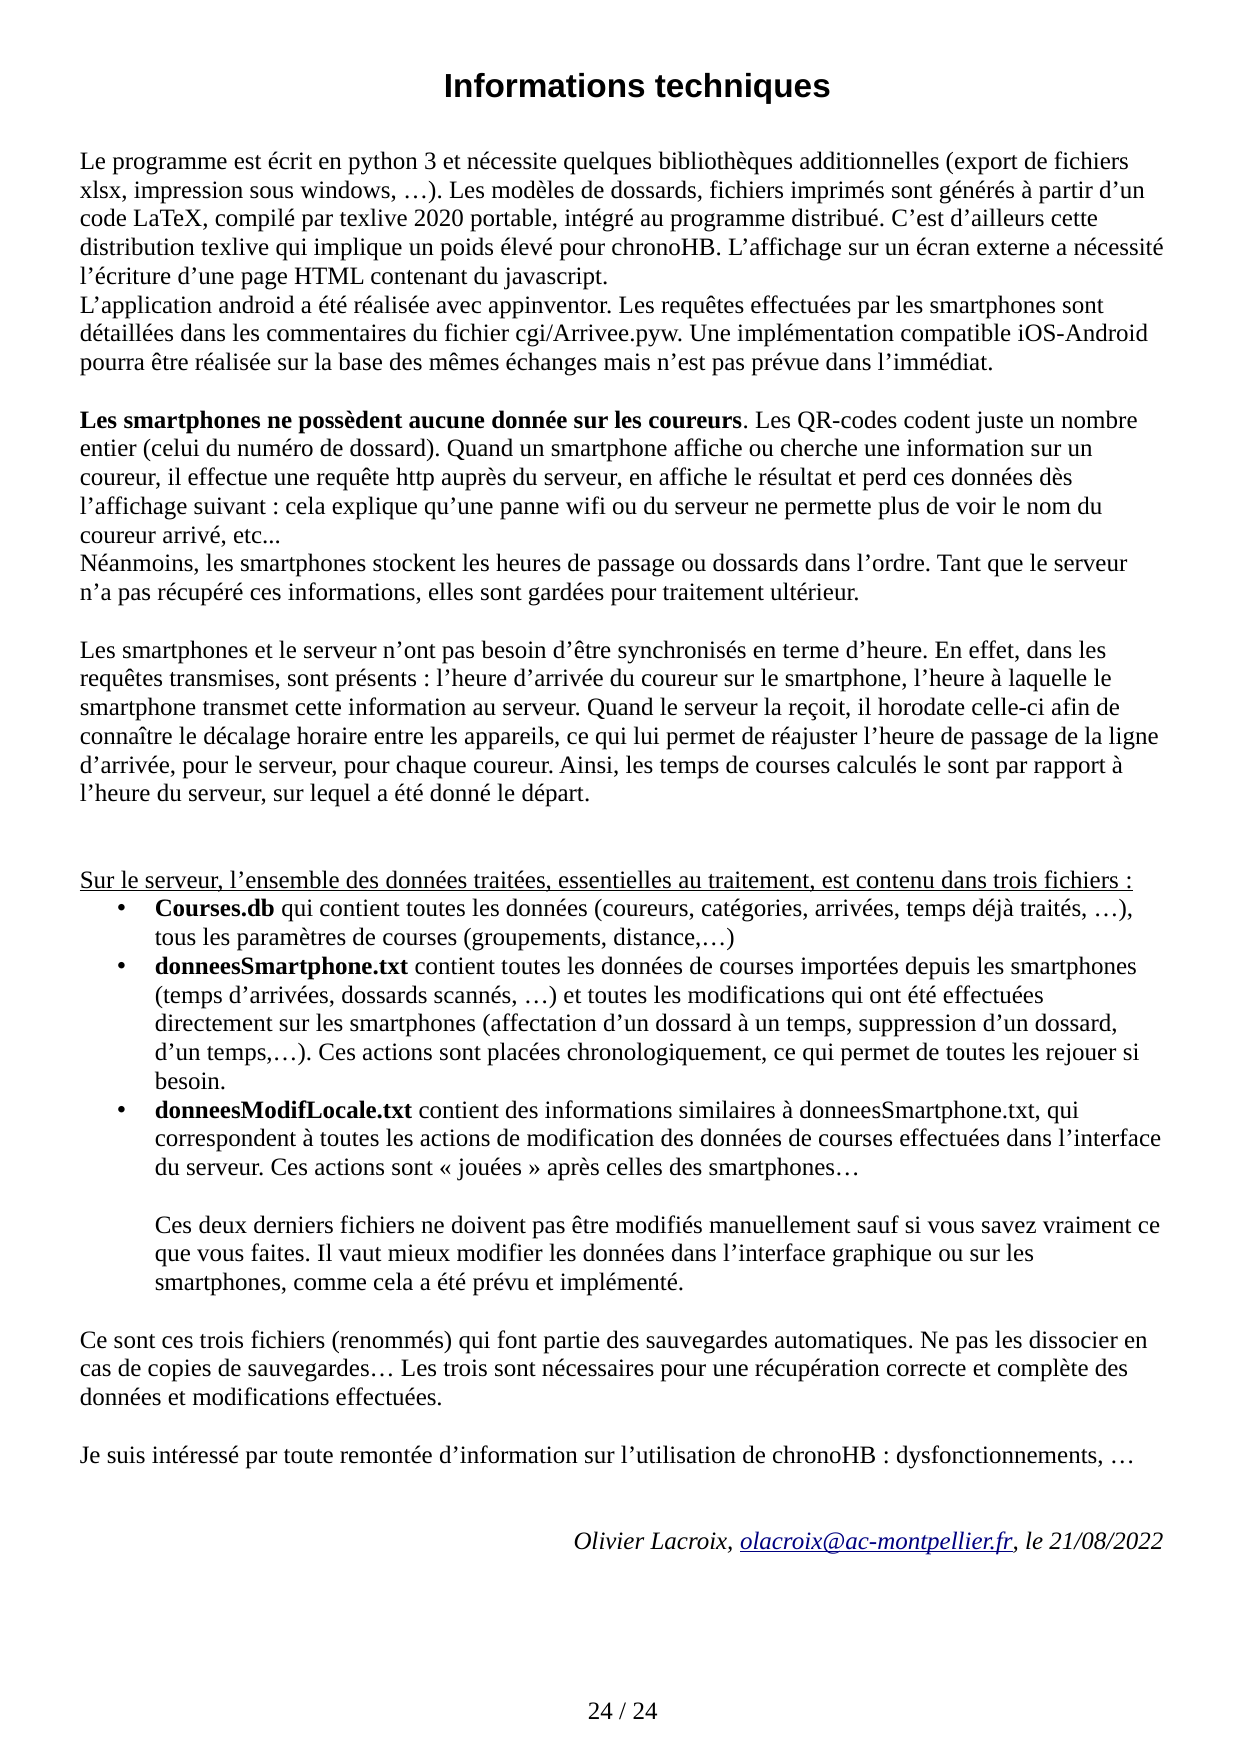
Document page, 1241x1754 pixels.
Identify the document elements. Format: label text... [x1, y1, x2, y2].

list Courses.db qui contient toutes les données (coureurs, catégories, arrivées, temps déjà traités, …), tous les paramètres de courses (groupements, distance,…) [117, 893, 1165, 951]
list donneesSmartphone.txt contient toutes les données de courses importées depuis les smartphones (temps d’arrivées, dossards scannés, …) et toutes les modifications qui ont été effectuées directement sur les smartphones (affectation d’un dossard à un temps, suppression d’un dossard, d’un temps,…). Ces actions sont placées chronologiquement, ce qui permet de toutes les rejouer si besoin. [117, 951, 1165, 1095]
text L’application android a été réalisée avec appinventor. Les requêtes effectuées par les smartphones sont détaillées dans les commentaires du fichier cgi/Arrivee.pyw. Une implémentation compatible iOS-Android pourra être réalisée sur la base des mêmes échanges mais n’est pas prévue dans l’immédiat. [79, 290, 1165, 376]
text Néanmoins, les smartphones stockent les heures de passage ou dossards dans l’ordre. Tant que le serveur n’a pas récupéré ces informations, elles sont gardées pour traitement ultérieur. [79, 548, 1165, 606]
subtitle Informations techniques [109, 66, 1165, 105]
text Sur le serveur, l’ensemble des données traitées, essentielles au traitement, est contenu dans trois fichiers : [79, 865, 1165, 893]
text Les smartphones ne possèdent aucune donnée sur les coureurs. Les QR-codes codent juste un nombre entier (celui du numéro de dossard). Quand un smartphone affiche ou cherche une information sur un coureur, il effectue une requête http auprès du serveur, en affiche le résultat et perd ces données dès l’affichage suivant : cela explique qu’une panne wifi ou du serveur ne permette plus de voir le nom du coureur arrivé, etc... [79, 405, 1165, 548]
text Je suis intéressé par toute remontée d’information sur l’utilisation de chronoHB : dysfonctionnements, … [79, 1440, 1165, 1468]
text Ce sont ces trois fichiers (renommés) qui font partie des sauvegardes automatiques. Ne pas les dissocier en cas de copies de sauvegardes… Les trois sont nécessaires pour une récupération correcte et complète des données et modifications effectuées. [79, 1325, 1165, 1411]
text Olivier Lacroix, olacroix@ac-montpellier.fr, le 21/08/2022 [79, 1526, 1165, 1555]
text Le programme est écrit en python 3 et nécessite quelques bibliothèques additionnelles (export de fichiers xlsx, impression sous windows, …). Les modèles de dossards, fichiers imprimés sont générés à partir d’un code LaTeX, compilé par texlive 2020 portable, intégré au programme distribué. C’est d’ailleurs cette distribution texlive qui implique un poids élevé pour chronoHB. L’affichage sur un écran externe a nécessité l’écriture d’une page HTML contenant du javascript. [79, 146, 1165, 290]
list donneesModifLocale.txt contient des informations similaires à donneesSmartphone.txt, qui correspondent à toutes les actions de modification des données de courses effectuées dans l’interface du serveur. Ces actions sont « jouées » après celles des smartphones… Ces deux derniers fichiers ne doivent pas être modifiés manuellement sauf si vous savez vraiment ce que vous faites. Il vaut mieux modifier les données dans l’interface graphique ou sur les smartphones, comme cela a été prévu et implémenté. [117, 1095, 1165, 1296]
text Les smartphones et le serveur n’ont pas besoin d’être synchronisés en terme d’heure. En effet, dans les requêtes transmises, sont présents : l’heure d’arrivée du coureur sur le smartphone, l’heure à laquelle le smartphone transmet cette information au serveur. Quand le serveur la reçoit, il horodate celle-ci afin de connaître le décalage horaire entre les appareils, ce qui lui permet de réajuster l’heure de passage de la ligne d’arrivée, pour le serveur, pour chaque coureur. Ainsi, les temps de courses calculés le sont par rapport à l’heure du serveur, sur lequel a été donné le départ. [79, 635, 1165, 807]
